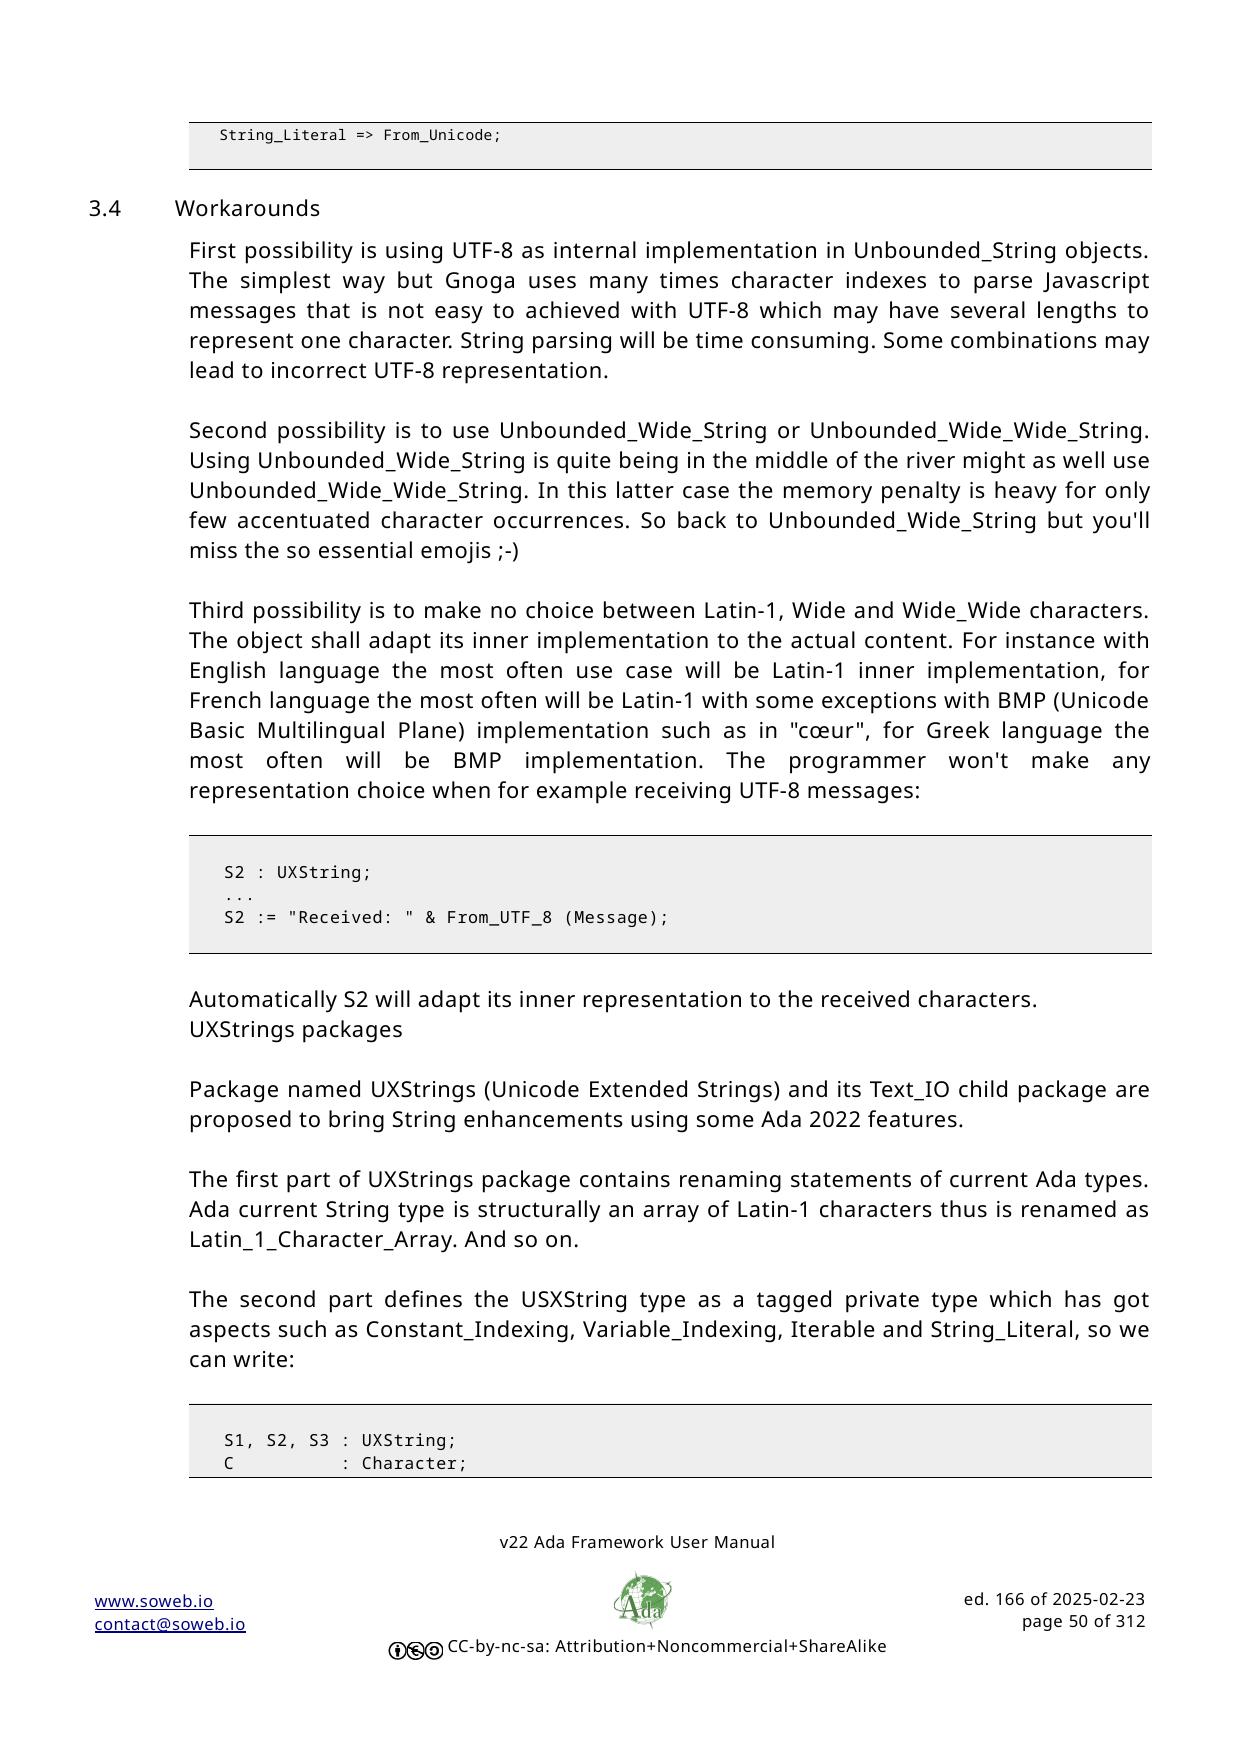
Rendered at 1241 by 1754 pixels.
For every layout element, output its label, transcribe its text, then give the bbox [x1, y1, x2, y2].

list C : Character; [189, 1448, 1152, 1477]
list S2 : UXString; [189, 836, 1152, 880]
text Package named UXStrings (Unicode Extended Strings) and its Text_IO child package are proposed to bring String enhancements using some Ada 2022 features. [189, 1073, 1152, 1133]
list S1, S2, S3 : UXString; [189, 1405, 1152, 1448]
list ... [189, 880, 1152, 902]
text Automatically S2 will adapt its inner representation to the received characters. [189, 983, 1152, 1013]
picture [613, 1571, 672, 1630]
list S2 := "Received: " & From_UTF_8 (Message); [189, 902, 1152, 953]
text First possibility is using UTF-8 as internal implementation in Unbounded_String objects. The simplest way but Gnoga uses many times character indexes to parse Javascript messages that is not easy to achieved with UTF-8 which may have several lengths to represent one character. String parsing will be time consuming. Some combinations may lead to incorrect UTF-8 representation. [189, 235, 1152, 385]
subtitle Workarounds [88, 193, 1152, 223]
text Third possibility is to make no choice between Latin-1, Wide and Wide_Wide characters. The object shall adapt its inner implementation to the actual content. For instance with English language the most often use case will be Latin-1 inner implementation, for French language the most often will be Latin-1 with some exceptions with BMP (Unicode Basic Multilingual Plane) implementation such as in "cœur", for Greek language the most often will be BMP implementation. The programmer won't make any representation choice when for example receiving UTF-8 messages: [189, 595, 1152, 805]
text The second part defines the USXString type as a tagged private type which has got aspects such as Constant_Indexing, Variable_Indexing, Iterable and String_Literal, so we can write: [189, 1283, 1152, 1373]
text The first part of UXStrings package contains renaming statements of current Ada types. Ada current String type is structurally an array of Latin-1 characters thus is renamed as Latin_1_Character_Array. And so on. [189, 1163, 1152, 1253]
text UXStrings packages [189, 1013, 1152, 1043]
picture [388, 1642, 443, 1660]
list String_Literal => From_Unicode; [189, 123, 1152, 141]
text Second possibility is to use Unbounded_Wide_String or Unbounded_Wide_Wide_String. Using Unbounded_Wide_String is quite being in the middle of the river might as well use Unbounded_Wide_Wide_String. In this latter case the memory penalty is heavy for only few accentuated character occurrences. So back to Unbounded_Wide_String but you'll miss the so essential emojis ;-) [189, 415, 1152, 565]
